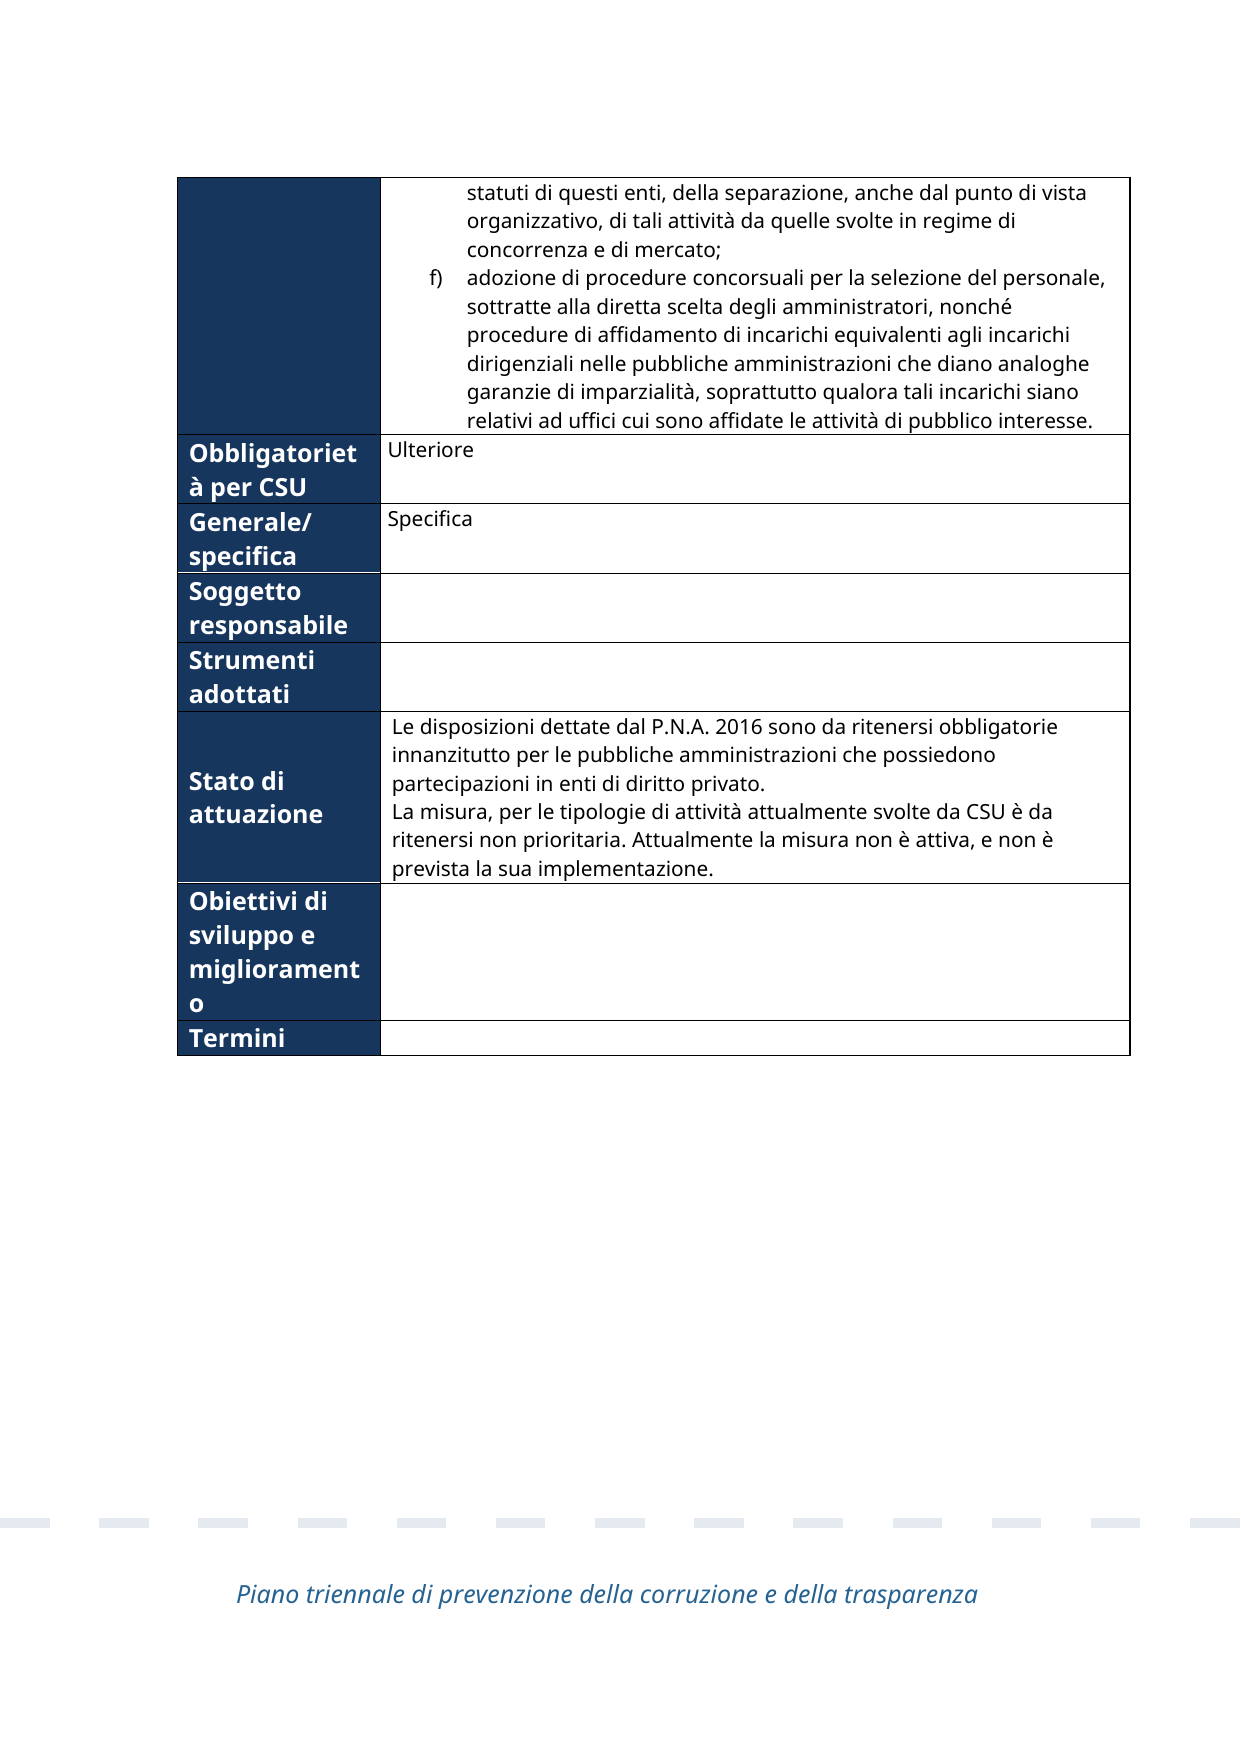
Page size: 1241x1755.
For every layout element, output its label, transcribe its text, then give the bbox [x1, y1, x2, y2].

table_cell [178, 178, 380, 434]
table_cell [381, 643, 1129, 711]
table_cell [381, 574, 1129, 642]
table_cell Obiettivi di sviluppo e miglioramento [178, 884, 380, 1020]
table_cell statuti di questi enti, della separazione, anche dal punto di vista organizzativo, di tali attività da quelle svolte in regime di concorrenza e di mercato; adozione di procedure concorsuali per la selezione del personale, sottratte alla diretta scelta degli amministratori, nonché procedure di affidamento di incarichi equivalenti agli incarichi dirigenziali nelle pubbliche amministrazioni che diano analoghe garanzie di imparzialità, soprattutto qualora tali incarichi siano relativi ad uffici cui sono affidate le attività di pubblico interesse. [381, 178, 1129, 434]
table_cell Strumenti adottati [178, 643, 380, 711]
table_cell Soggetto responsabile [178, 574, 380, 642]
table_cell Generale/ specifica [178, 504, 380, 572]
table_cell [381, 884, 1129, 1020]
table_cell [381, 1021, 1129, 1055]
table_cell Ulteriore [381, 435, 1129, 503]
table_cell Le disposizioni dettate dal P.N.A. 2016 sono da ritenersi obbligatorie innanzitutto per le pubbliche amministrazioni che possiedono partecipazioni in enti di diritto privato. La misura, per le tipologie di attività attualmente svolte da CSU è da ritenersi non prioritaria. Attualmente la misura non è attiva, e non è prevista la sua implementazione. [381, 712, 1129, 882]
table_cell Specifica [381, 504, 1129, 572]
table_cell Stato di attuazione [178, 712, 380, 882]
table_cell Obbligatorietà per CSU [178, 435, 380, 503]
table_cell Termini [178, 1021, 380, 1055]
